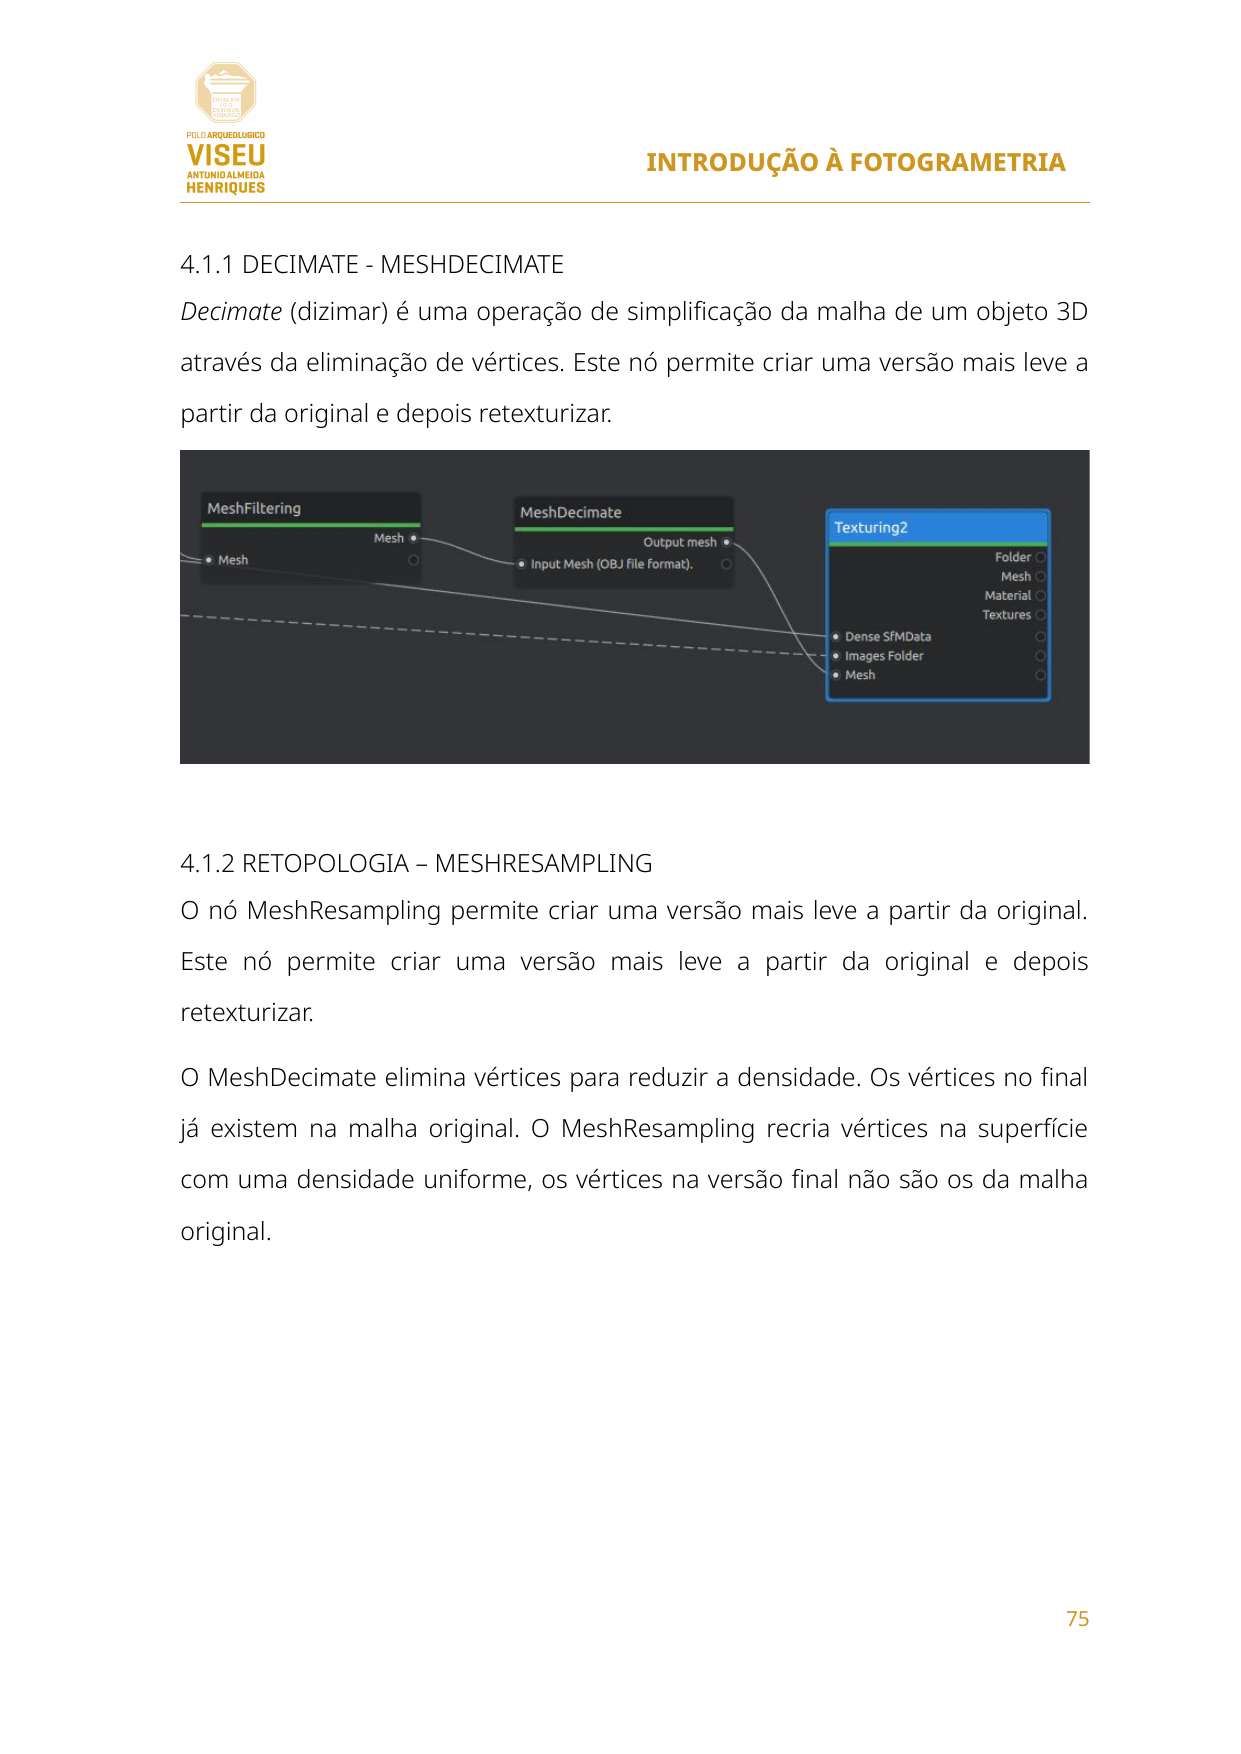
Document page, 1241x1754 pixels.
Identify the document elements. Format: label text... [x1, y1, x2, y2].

subtitle 4.1.1 Decimate - MeshDecimate [180, 247, 1090, 281]
picture [180, 450, 1090, 764]
text O nó MeshResampling permite criar uma versão mais leve a partir da original. Este nó permite criar uma versão mais leve a partir da original e depois retexturizar. [180, 892, 1090, 1028]
subtitle 4.1.2 Retopologia – MeshResampling [180, 846, 1090, 880]
text O MeshDecimate elimina vértices para reduzir a densidade. Os vértices no final já existem na malha original. O MeshResampling recria vértices na superfície com uma densidade uniforme, os vértices na versão final não são os da malha original. [180, 1060, 1090, 1247]
text Decimate (dizimar) é uma operação de simplificação da malha de um objeto 3D através da eliminação de vértices. Este nó permite criar uma versão mais leve a partir da original e depois retexturizar. [180, 293, 1090, 430]
picture [184, 54, 300, 202]
